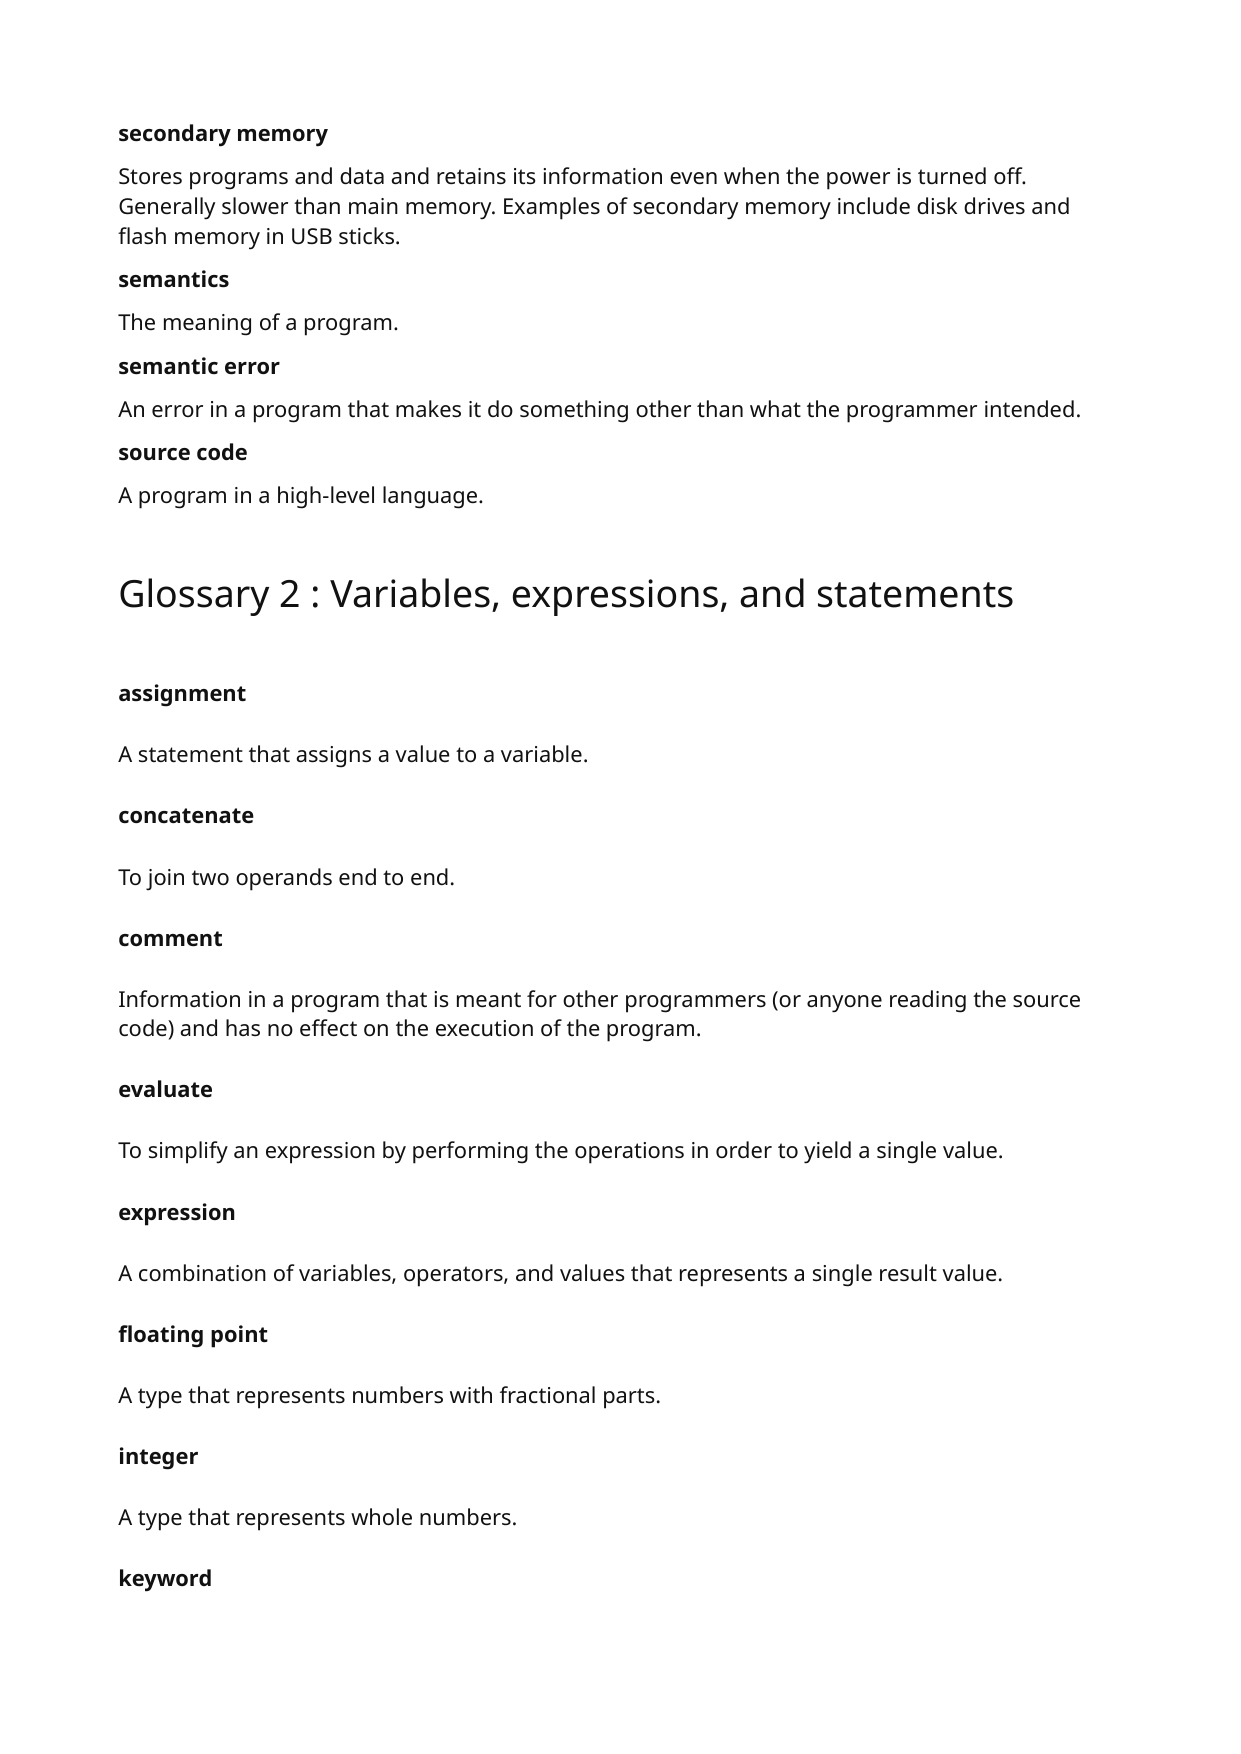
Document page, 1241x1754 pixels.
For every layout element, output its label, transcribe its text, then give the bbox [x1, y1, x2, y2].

list The meaning of a program. [118, 307, 1122, 337]
list To join two operands end to end. [118, 861, 1122, 891]
list A program in a high-level language. [118, 480, 1122, 510]
subtitle concatenate [118, 800, 1122, 830]
subtitle comment [118, 922, 1122, 952]
subtitle keyword [118, 1563, 1122, 1592]
subtitle semantics [118, 264, 1122, 294]
list Stores programs and data and retains its information even when the power is turned off. Generally slower than main memory. Examples of secondary memory include disk drives and flash memory in USB sticks. [118, 161, 1122, 251]
list An error in a program that makes it do something other than what the programmer intended. [118, 394, 1122, 424]
list A statement that assigns a value to a variable. [118, 739, 1122, 769]
subtitle integer [118, 1441, 1122, 1470]
list Information in a program that is meant for other programmers (or anyone reading the source code) and has no effect on the execution of the program. [118, 983, 1122, 1043]
subtitle secondary memory [118, 118, 1122, 148]
list A type that represents whole numbers. [118, 1502, 1122, 1531]
subtitle floating point [118, 1318, 1122, 1348]
subtitle source code [118, 437, 1122, 467]
list To simplify an expression by performing the operations in order to yield a single value. [118, 1135, 1122, 1165]
subtitle semantic error [118, 351, 1122, 380]
subtitle Glossary 2 : Variables, expressions, and statements [118, 567, 1122, 618]
subtitle assignment [118, 678, 1122, 708]
subtitle evaluate [118, 1074, 1122, 1104]
list A combination of variables, operators, and values that represents a single result value. [118, 1257, 1122, 1287]
list A type that represents numbers with fractional parts. [118, 1379, 1122, 1409]
subtitle expression [118, 1196, 1122, 1226]
